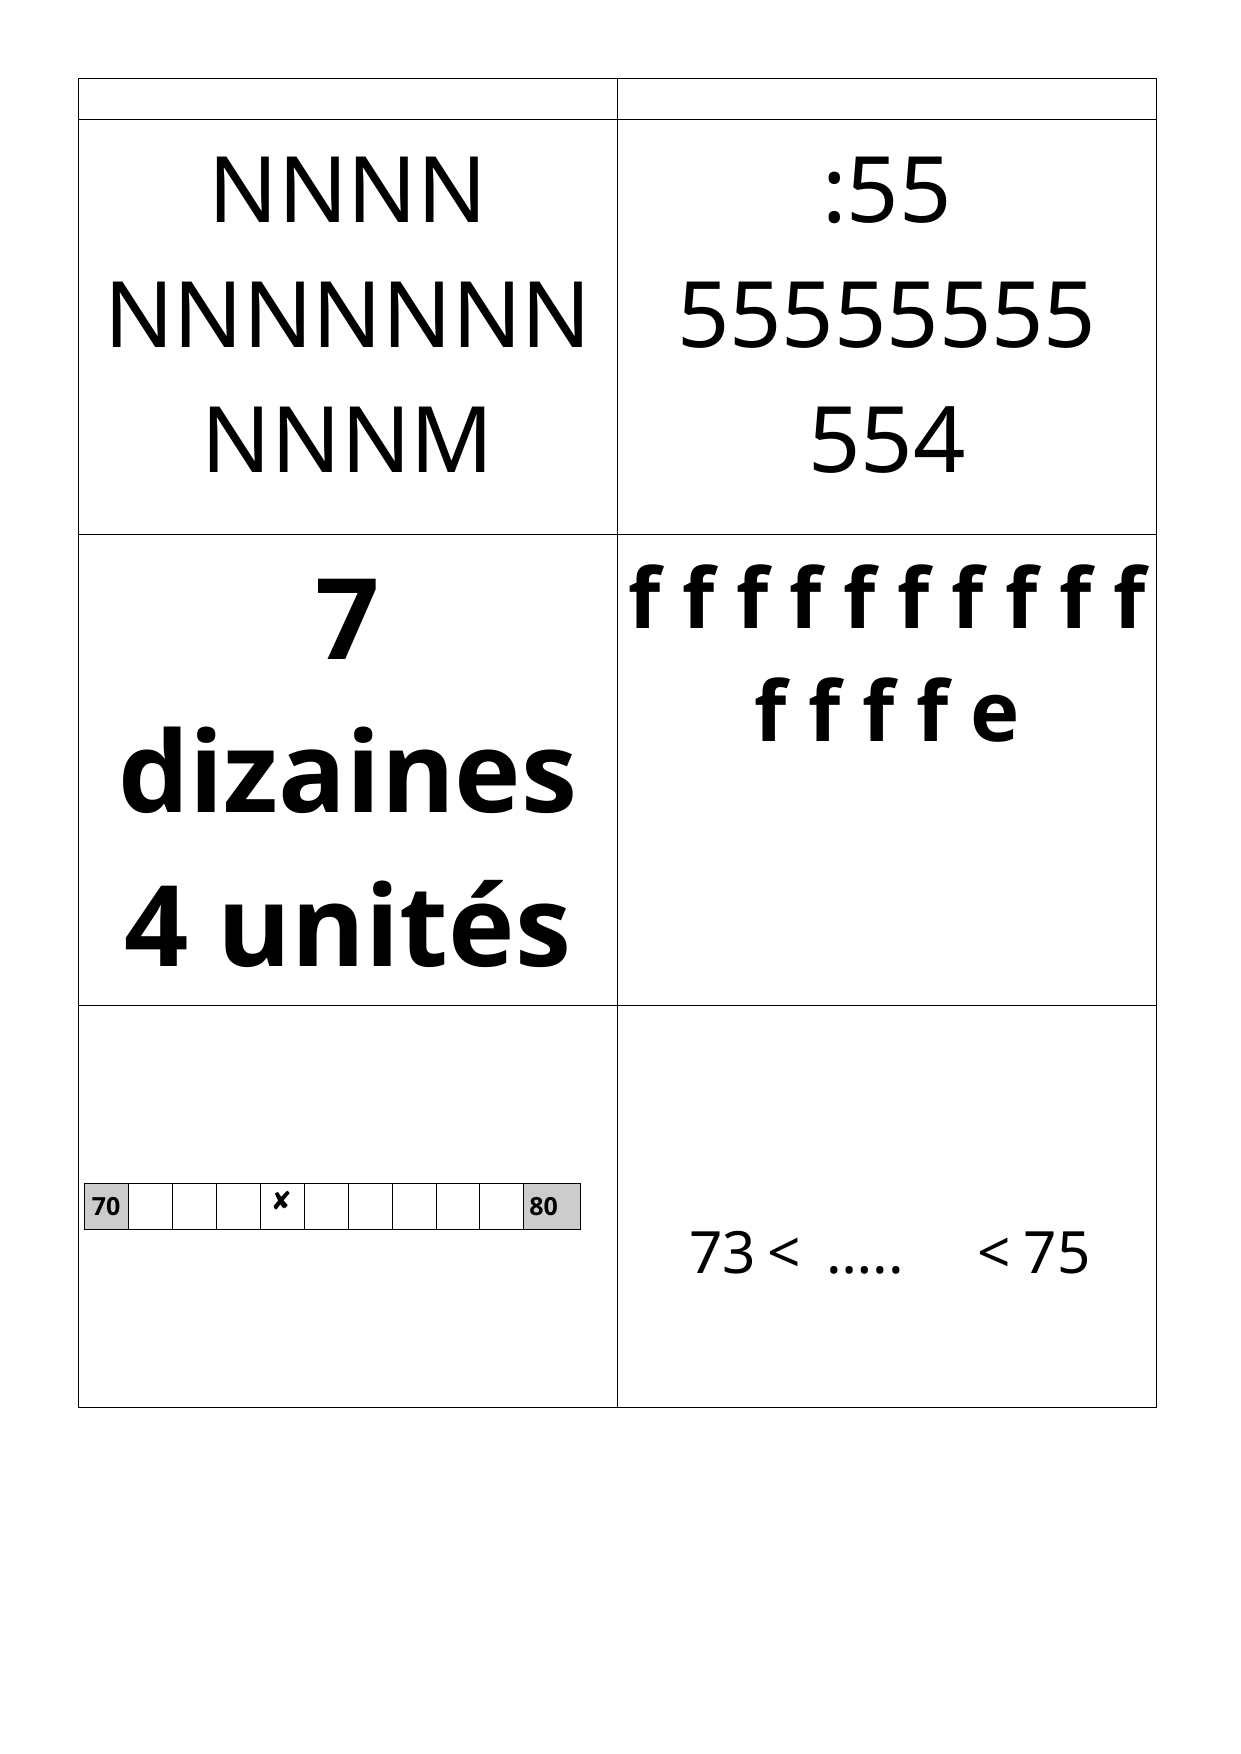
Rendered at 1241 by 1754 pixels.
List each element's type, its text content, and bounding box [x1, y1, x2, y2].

table_header [618, 79, 1156, 118]
table_cell [618, 1006, 1156, 1407]
table_header 70 [85, 1184, 128, 1229]
table_header [217, 1184, 260, 1229]
table_cell 7 dizaines 4 unités [79, 535, 617, 1005]
table_header < [762, 1126, 821, 1296]
table_header [393, 1184, 436, 1229]
table_header [480, 1184, 523, 1229]
table_cell [79, 1006, 617, 1407]
table_header [129, 1184, 172, 1229]
table_header ….. [821, 1126, 971, 1296]
table_header < [971, 1126, 1018, 1296]
table_header 73 [658, 1126, 762, 1296]
table_header  [261, 1184, 304, 1229]
table_cell NNNN NNNNNNNNNNM [79, 120, 617, 533]
table_cell f f f f f f f f f f f f f f e [618, 535, 1156, 1005]
table_header [173, 1184, 216, 1229]
table_cell :55 55555555 554 [618, 120, 1156, 533]
table_header [349, 1184, 392, 1229]
table_header [437, 1184, 479, 1229]
table_header [79, 79, 617, 118]
table_header 75 [1018, 1126, 1128, 1296]
table_header [305, 1184, 348, 1229]
table_header 80 [524, 1184, 580, 1229]
